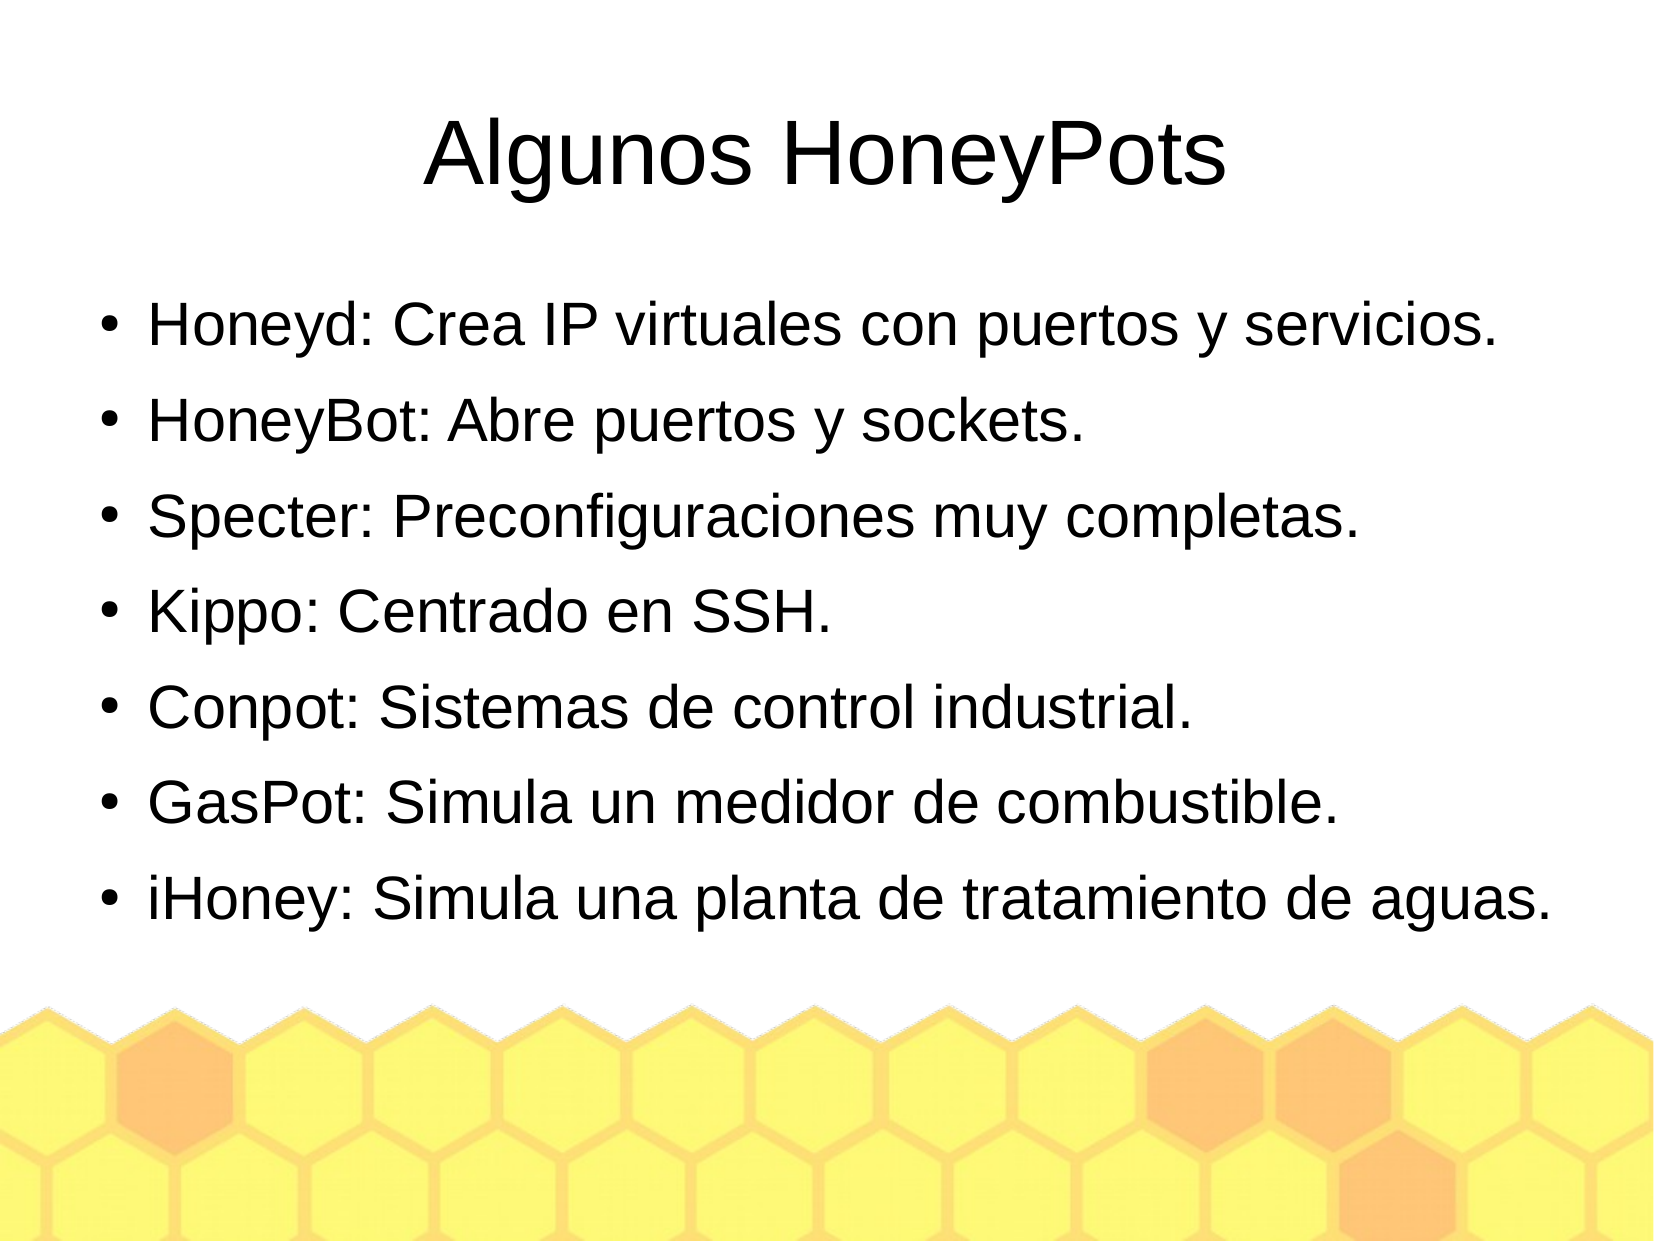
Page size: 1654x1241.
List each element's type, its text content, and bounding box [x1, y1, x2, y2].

list Honeyd: Crea IP virtuales con puertos y servicios. HoneyBot: Abre puertos y sockets. Specter: Preconfiguraciones muy completas. Kippo: Centrado en SSH. Conpot: Sistemas de control industrial. GasPot: Simula un medidor de combustible. iHoney: Simula una planta de tratamiento de aguas. [82, 290, 1571, 1010]
title Algunos HoneyPots [82, 49, 1571, 257]
picture [0, 1001, 1654, 1241]
